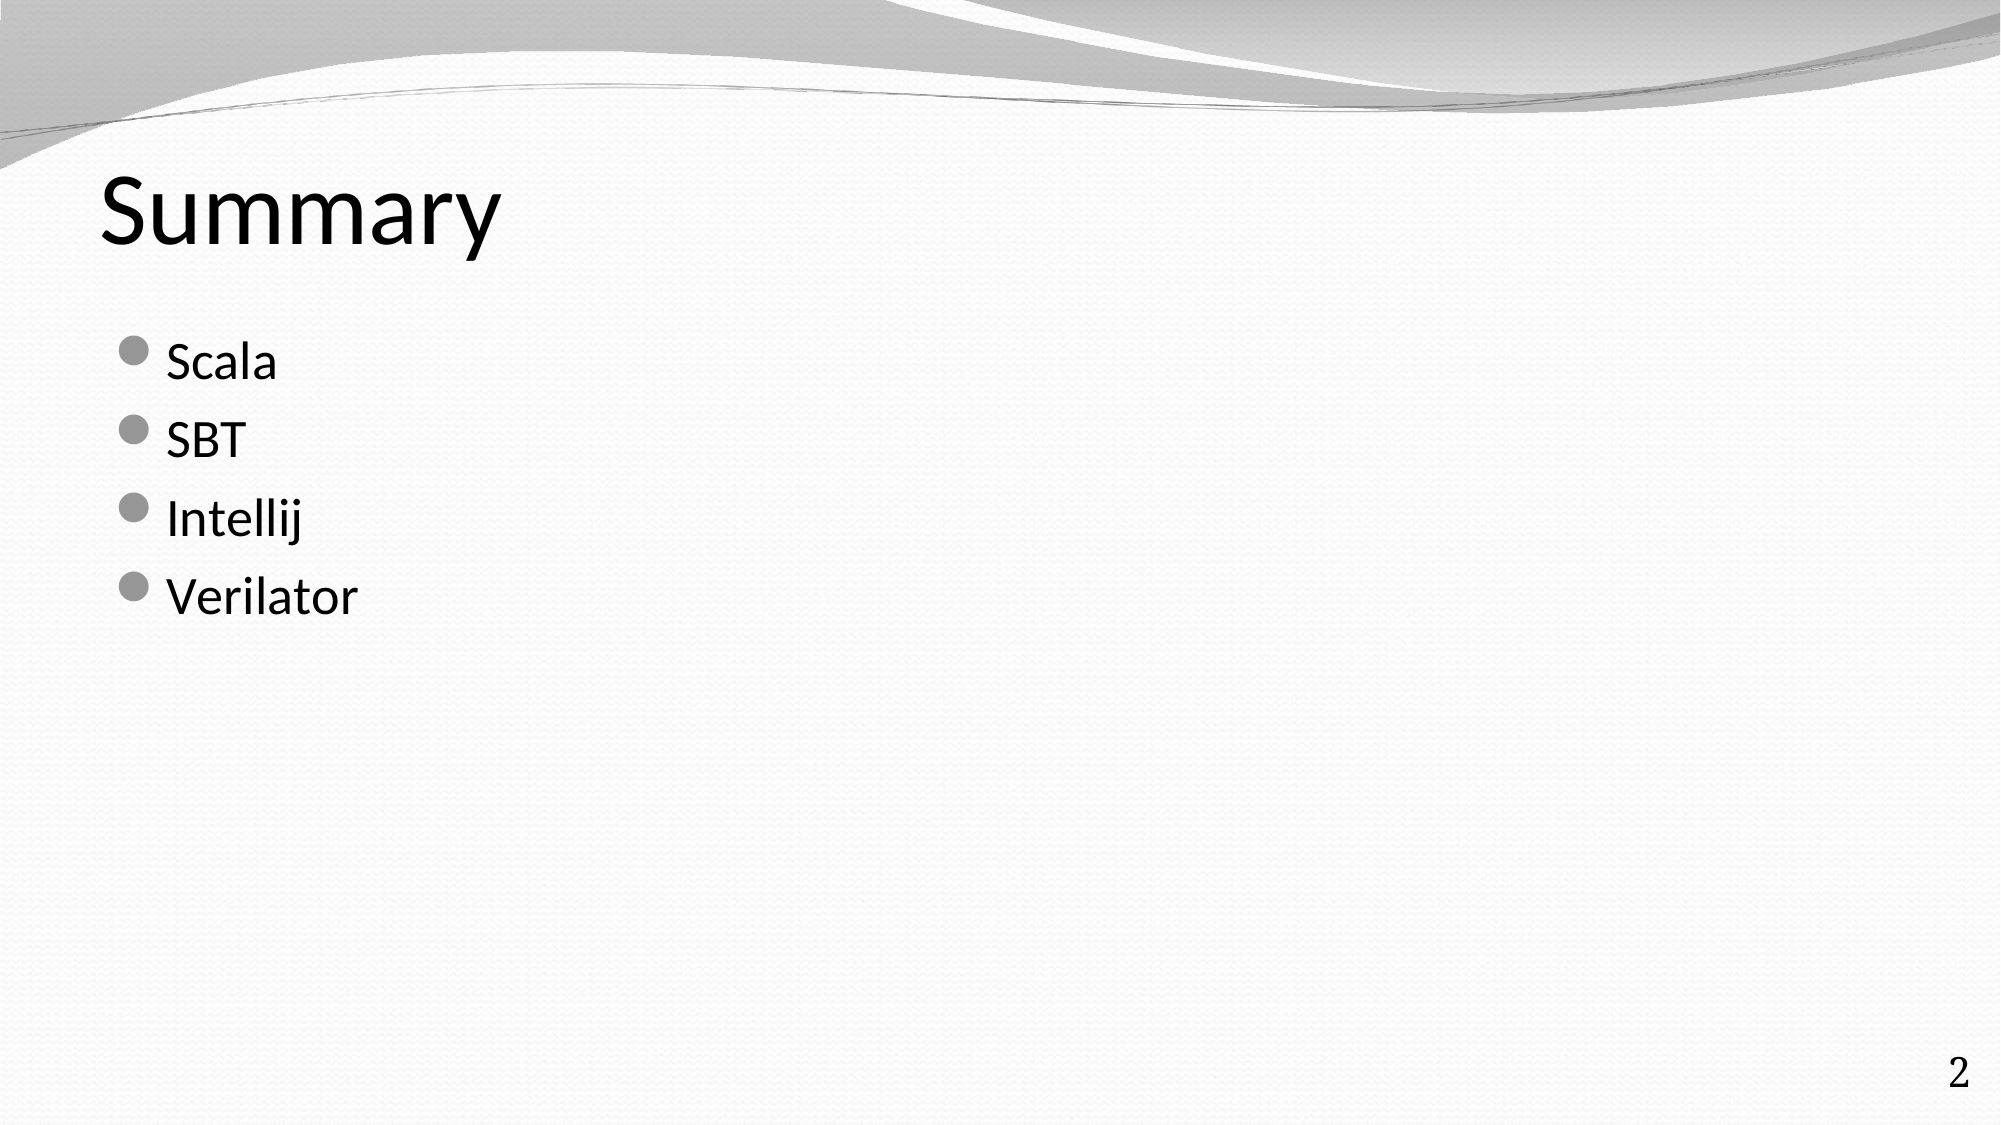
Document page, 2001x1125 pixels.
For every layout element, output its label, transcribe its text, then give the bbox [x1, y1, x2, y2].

title Summary [99, 77, 1901, 266]
text_box [1804, 1042, 1971, 1103]
picture [0, 0, 2001, 1125]
list Scala SBT Intellij Verilator [99, 317, 1901, 1038]
